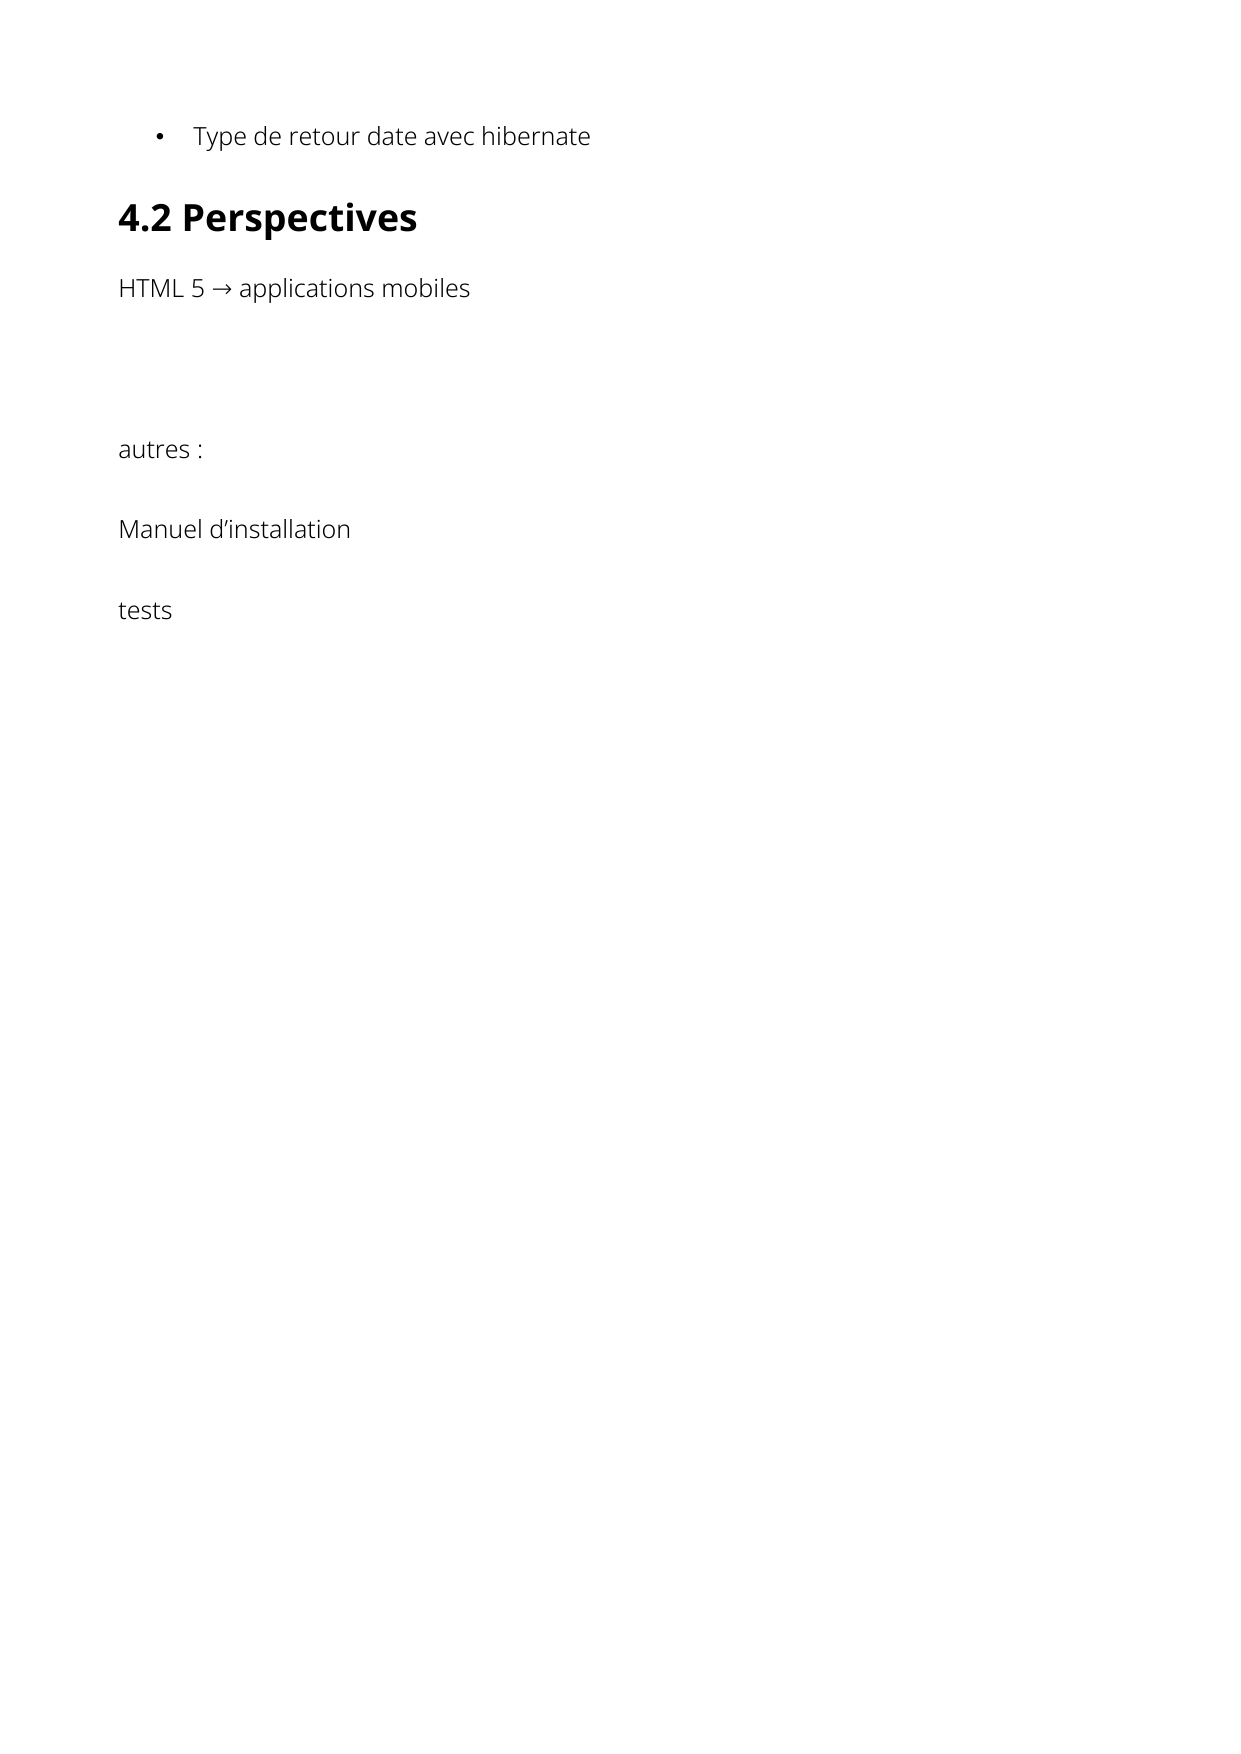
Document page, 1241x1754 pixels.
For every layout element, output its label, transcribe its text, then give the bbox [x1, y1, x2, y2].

text HTML 5 → applications mobiles [118, 271, 1122, 304]
text tests [118, 593, 1122, 627]
subtitle Perspectives [118, 191, 1122, 242]
text autres : [118, 432, 1122, 466]
text Manuel d’installation [118, 512, 1122, 546]
list Type de retour date avec hibernate [156, 118, 1122, 152]
